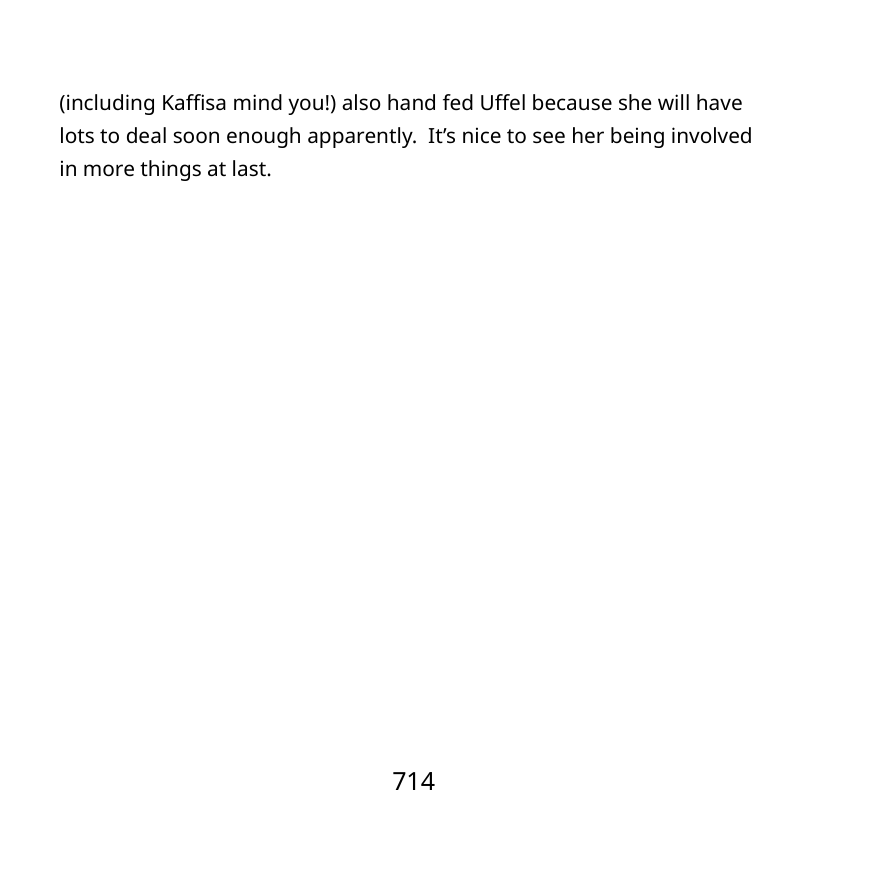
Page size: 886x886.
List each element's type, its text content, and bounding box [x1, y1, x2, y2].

text (including Kaffisa mind you!) also hand fed Uffel because she will have lots to deal soon enough apparently. It’s nice to see her being involved in more things at last. [59, 88, 768, 182]
